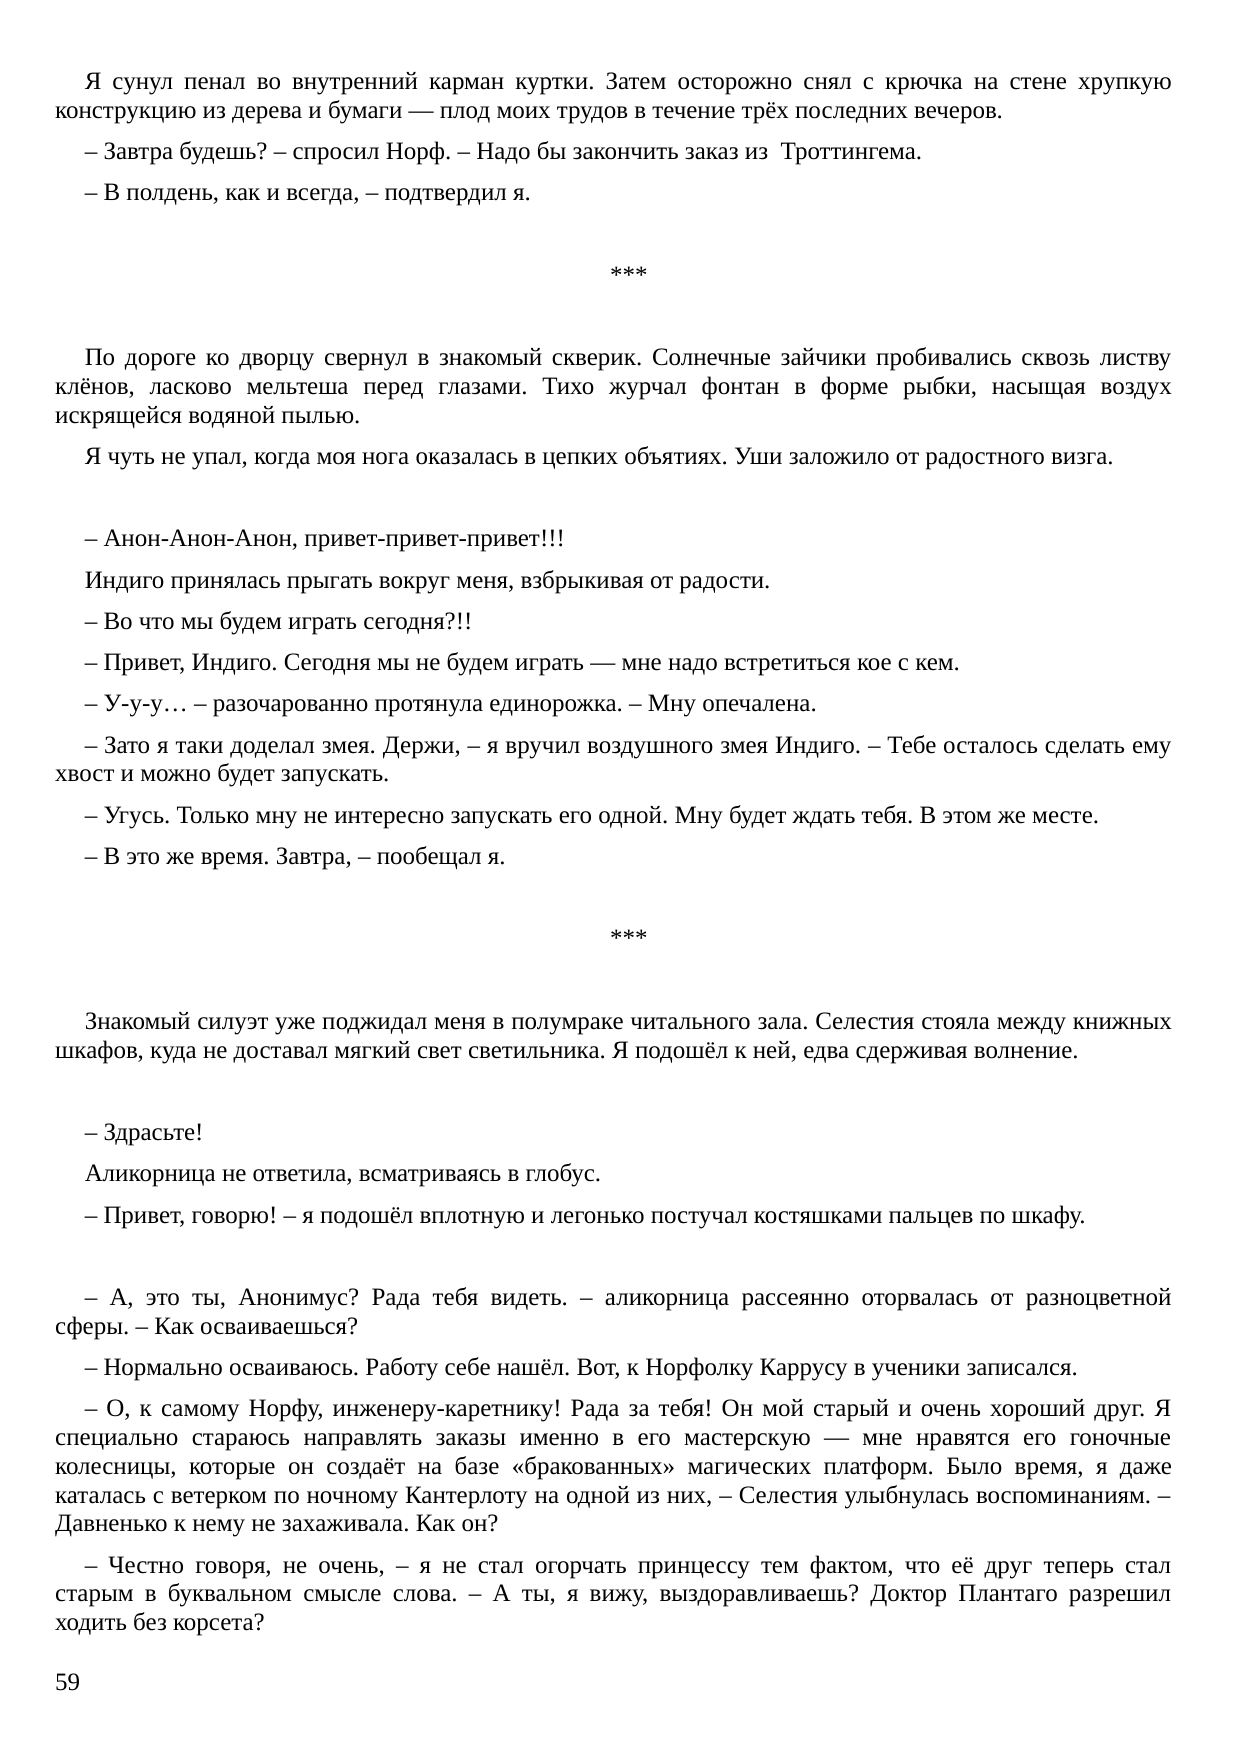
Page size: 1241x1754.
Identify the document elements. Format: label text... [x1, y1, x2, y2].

text – Здрасьте! [55, 1117, 1173, 1146]
text – Зато я таки доделал змея. Держи, – я вручил воздушного змея Индиго. – Тебе осталось сделать ему хвост и можно будет запускать. [55, 730, 1173, 787]
text – В полдень, как и всегда, – подтвердил я. [55, 177, 1173, 206]
text – А, это ты, Анонимус? Рада тебя видеть. – аликорница рассеянно оторвалась от разноцветной сферы. – Как осваиваешься? [55, 1282, 1173, 1340]
text *** [55, 923, 1173, 952]
text – Привет, говорю! – я подошёл вплотную и легонько постучал костяшками пальцев по шкафу. [55, 1200, 1173, 1228]
text – В это же время. Завтра, – пообещал я. [55, 841, 1173, 870]
text *** [55, 260, 1173, 288]
text – Честно говоря, не очень, – я не стал огорчать принцессу тем фактом, что её друг теперь стал старым в буквальном смысле слова. – А ты, я вижу, выздоравливаешь? Доктор Плантаго разрешил ходить без корсета? [55, 1550, 1173, 1636]
text – О, к самому Норфу, инженеру-каретнику! Рада за тебя! Он мой старый и очень хороший друг. Я специально стараюсь направлять заказы именно в его мастерскую — мне нравятся его гоночные колесницы, которые он создаёт на базе «бракованных» магических платформ. Было время, я даже каталась с ветерком по ночному Кантерлоту на одной из них, – Селестия улыбнулась воспоминаниям. – Давненько к нему не захаживала. Как он? [55, 1393, 1173, 1537]
text – У-у-у… – разочарованно протянула единорожка. – Мну опечалена. [55, 688, 1173, 717]
text Знакомый силуэт уже поджидал меня в полумраке читального зала. Селестия стояла между книжных шкафов, куда не доставал мягкий свет светильника. Я подошёл к ней, едва сдерживая волнение. [55, 1006, 1173, 1063]
text – Анон-Анон-Анон, привет-привет-привет!!! [55, 523, 1173, 552]
text По дороге ко дворцу свернул в знакомый скверик. Солнечные зайчики пробивались сквозь листву клёнов, ласково мельтеша перед глазами. Тихо журчал фонтан в форме рыбки, насыщая воздух искрящейся водяной пылью. [55, 342, 1173, 428]
text Я сунул пенал во внутренний карман куртки. Затем осторожно снял с крючка на стене хрупкую конструкцию из дерева и бумаги — плод моих трудов в течение трёх последних вечеров. [55, 66, 1173, 123]
text Аликорница не ответила, всматриваясь в глобус. [55, 1158, 1173, 1187]
text – Завтра будешь? – спросил Норф. – Надо бы закончить заказ из Троттингема. [55, 136, 1173, 165]
text – Привет, Индиго. Сегодня мы не будем играть — мне надо встретиться кое с кем. [55, 647, 1173, 676]
text – Во что мы будем играть сегодня?!! [55, 606, 1173, 635]
text Индиго принялась прыгать вокруг меня, взбрыкивая от радости. [55, 565, 1173, 593]
text – Нормально осваиваюсь. Работу себе нашёл. Вот, к Норфолку Каррусу в ученики записался. [55, 1352, 1173, 1381]
text – Угусь. Только мну не интересно запускать его одной. Мну будет ждать тебя. В этом же месте. [55, 800, 1173, 828]
text Я чуть не упал, когда моя нога оказалась в цепких объятиях. Уши заложило от радостного визга. [55, 441, 1173, 470]
